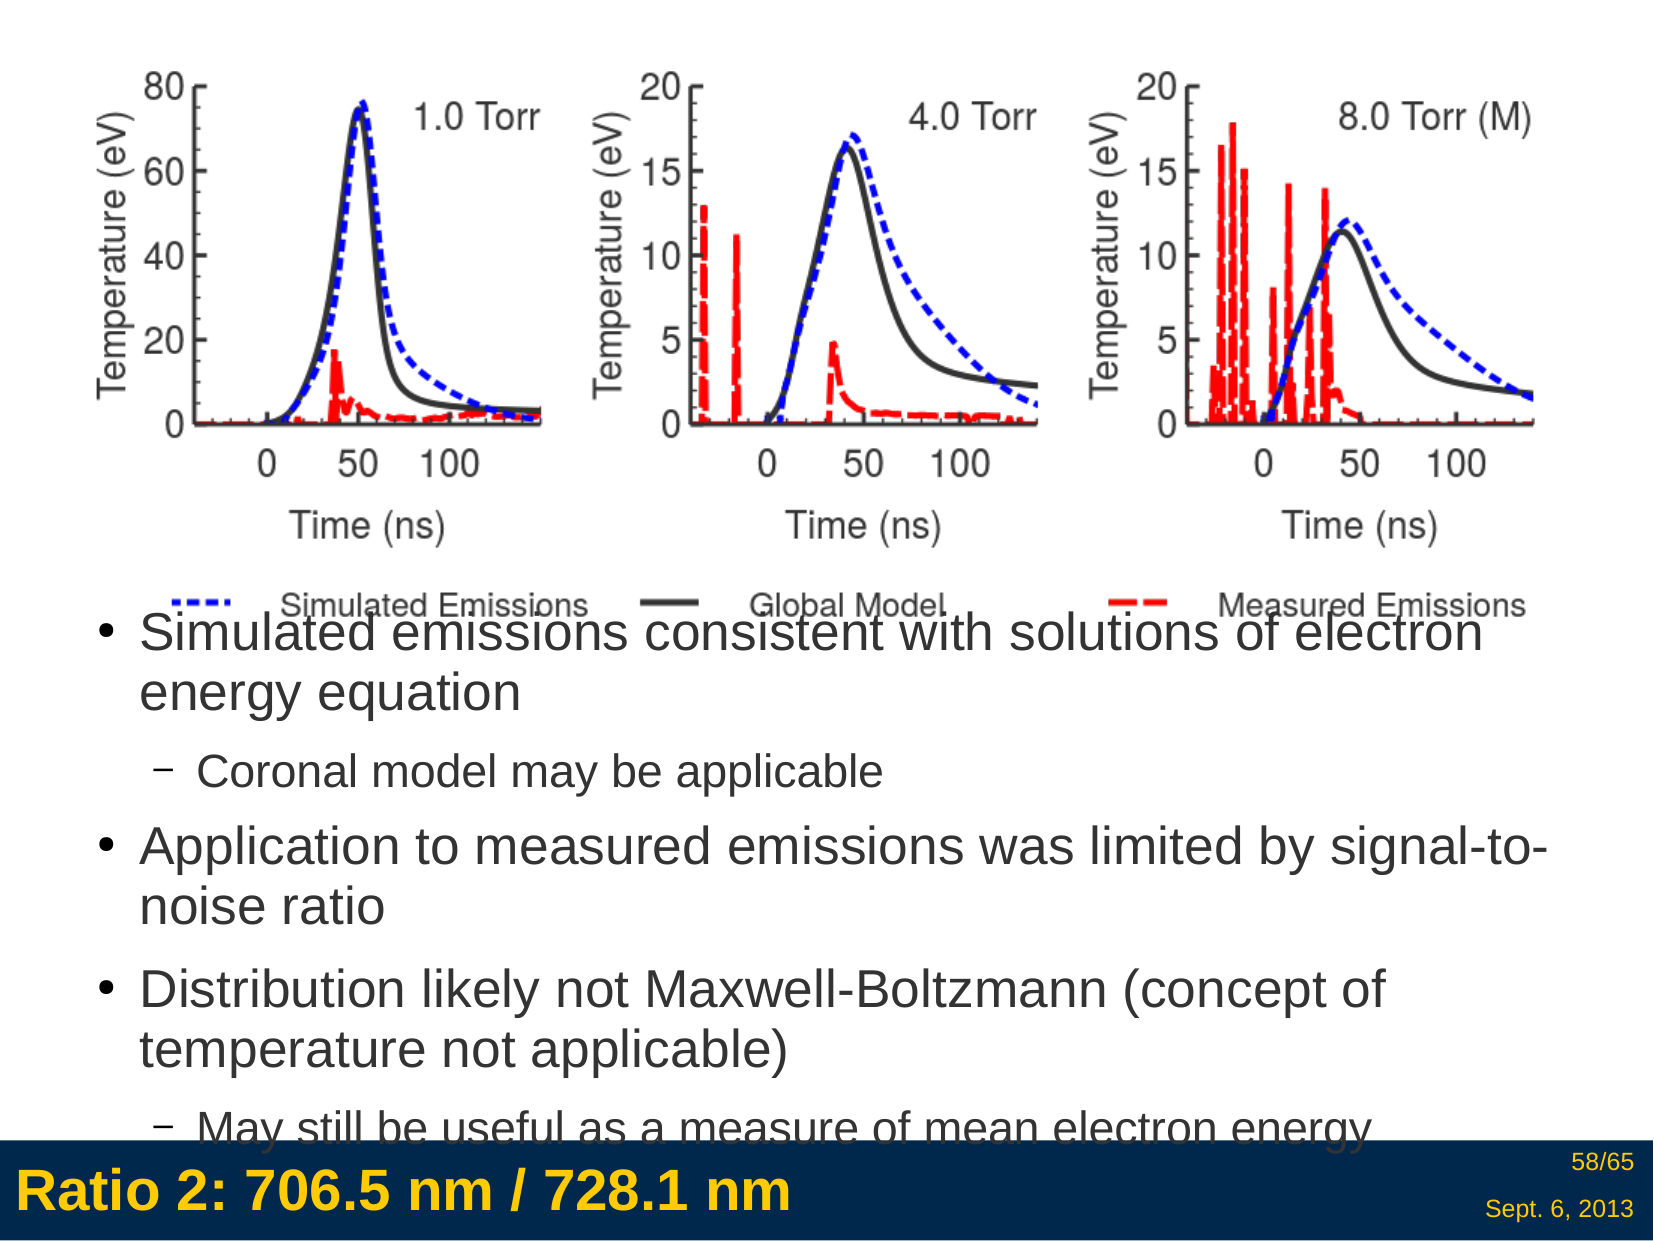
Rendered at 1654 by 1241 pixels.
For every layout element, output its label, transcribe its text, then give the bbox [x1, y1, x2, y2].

title Ratio 2: 706.5 nm / 728.1 nm [14, 1140, 1380, 1241]
picture [82, 49, 1571, 650]
list Simulated emissions consistent with solutions of electron energy equation Coronal model may be applicable Application to measured emissions was limited by signal-to-noise ratio Distribution likely not Maxwell-Boltzmann (concept of temperature not applicable) May still be useful as a measure of mean electron energy [82, 650, 1571, 1156]
